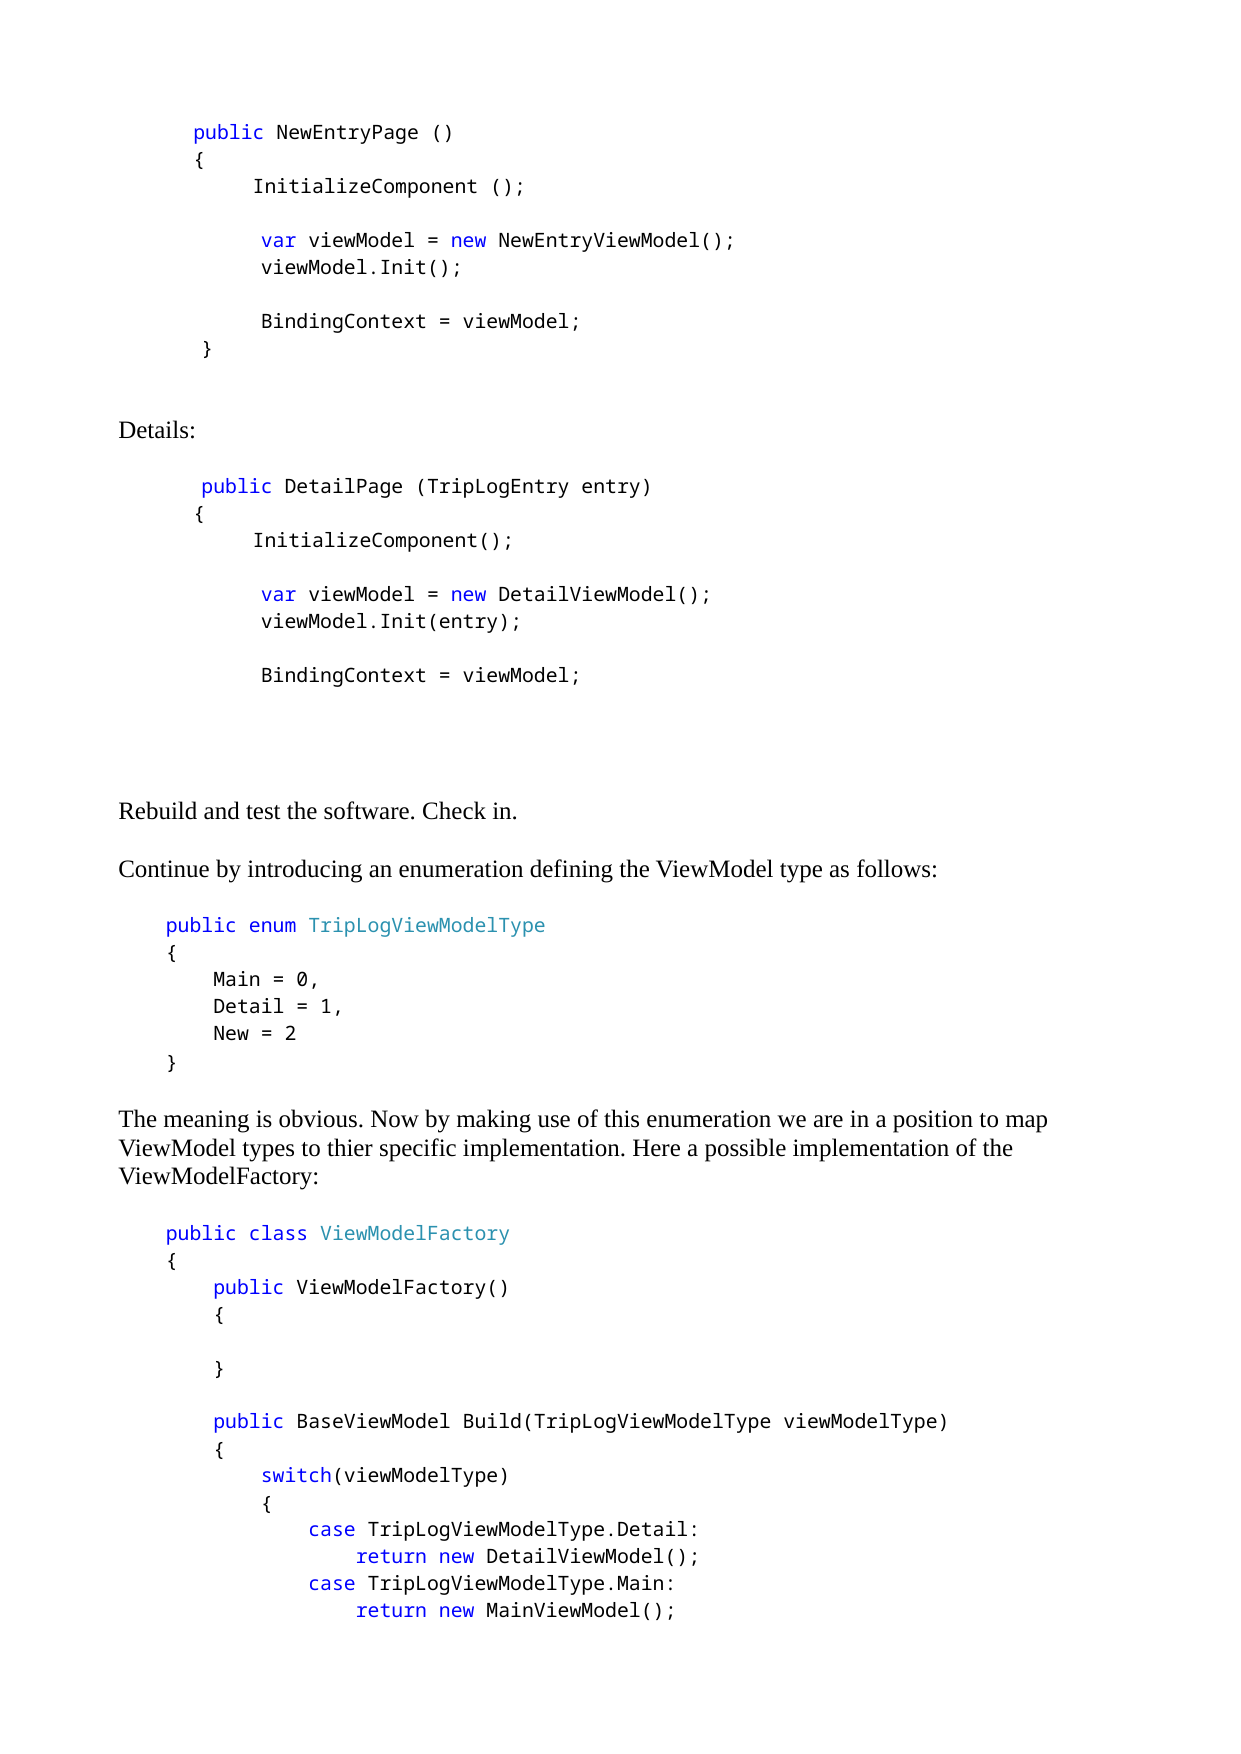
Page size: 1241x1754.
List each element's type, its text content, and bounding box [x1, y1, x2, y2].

text { [118, 1246, 1122, 1273]
text public BaseViewModel Build(TripLogViewModelType viewModelType) [118, 1408, 1122, 1435]
text viewModel.Init(entry); [118, 607, 1122, 634]
text { [118, 1435, 1122, 1462]
text InitializeComponent(); [118, 526, 1122, 553]
text BindingContext = viewModel; [118, 661, 1122, 688]
text viewModel.Init(); [118, 253, 1122, 280]
text switch(viewModelType) [118, 1462, 1122, 1489]
text The meaning is obvious. Now by making use of this enumeration we are in a position to map ViewModel types to thier specific implementation. Here a possible implementation of the ViewModelFactory: [118, 1104, 1122, 1190]
text Continue by introducing an enumeration defining the ViewModel type as follows: [118, 854, 1122, 882]
text { [118, 499, 1122, 526]
text var viewModel = new DetailViewModel(); [118, 580, 1122, 607]
text Rebuild and test the software. Check in. [118, 796, 1122, 825]
text public ViewModelFactory() [118, 1273, 1122, 1300]
text New = 2 [118, 1019, 1122, 1046]
text { [118, 1489, 1122, 1516]
text Main = 0, [118, 965, 1122, 992]
text return new DetailViewModel(); [118, 1543, 1122, 1570]
text public enum TripLogViewModelType [118, 911, 1122, 938]
text InitializeComponent (); [118, 172, 1122, 199]
text } [118, 1354, 1122, 1381]
text public NewEntryPage () [118, 118, 1122, 145]
text } [118, 334, 1122, 361]
text var viewModel = new NewEntryViewModel(); [118, 226, 1122, 253]
text { [118, 145, 1122, 172]
text } [118, 1046, 1122, 1075]
text case TripLogViewModelType.Main: [118, 1570, 1122, 1597]
text { [118, 938, 1122, 965]
text public DetailPage (TripLogEntry entry) [118, 472, 1122, 499]
text { [118, 1300, 1122, 1327]
text return new MainViewModel(); [118, 1597, 1122, 1624]
text Detail = 1, [118, 992, 1122, 1019]
text BindingContext = viewModel; [118, 307, 1122, 334]
text public class ViewModelFactory [118, 1219, 1122, 1246]
text Details: [118, 415, 1122, 444]
text case TripLogViewModelType.Detail: [118, 1516, 1122, 1543]
